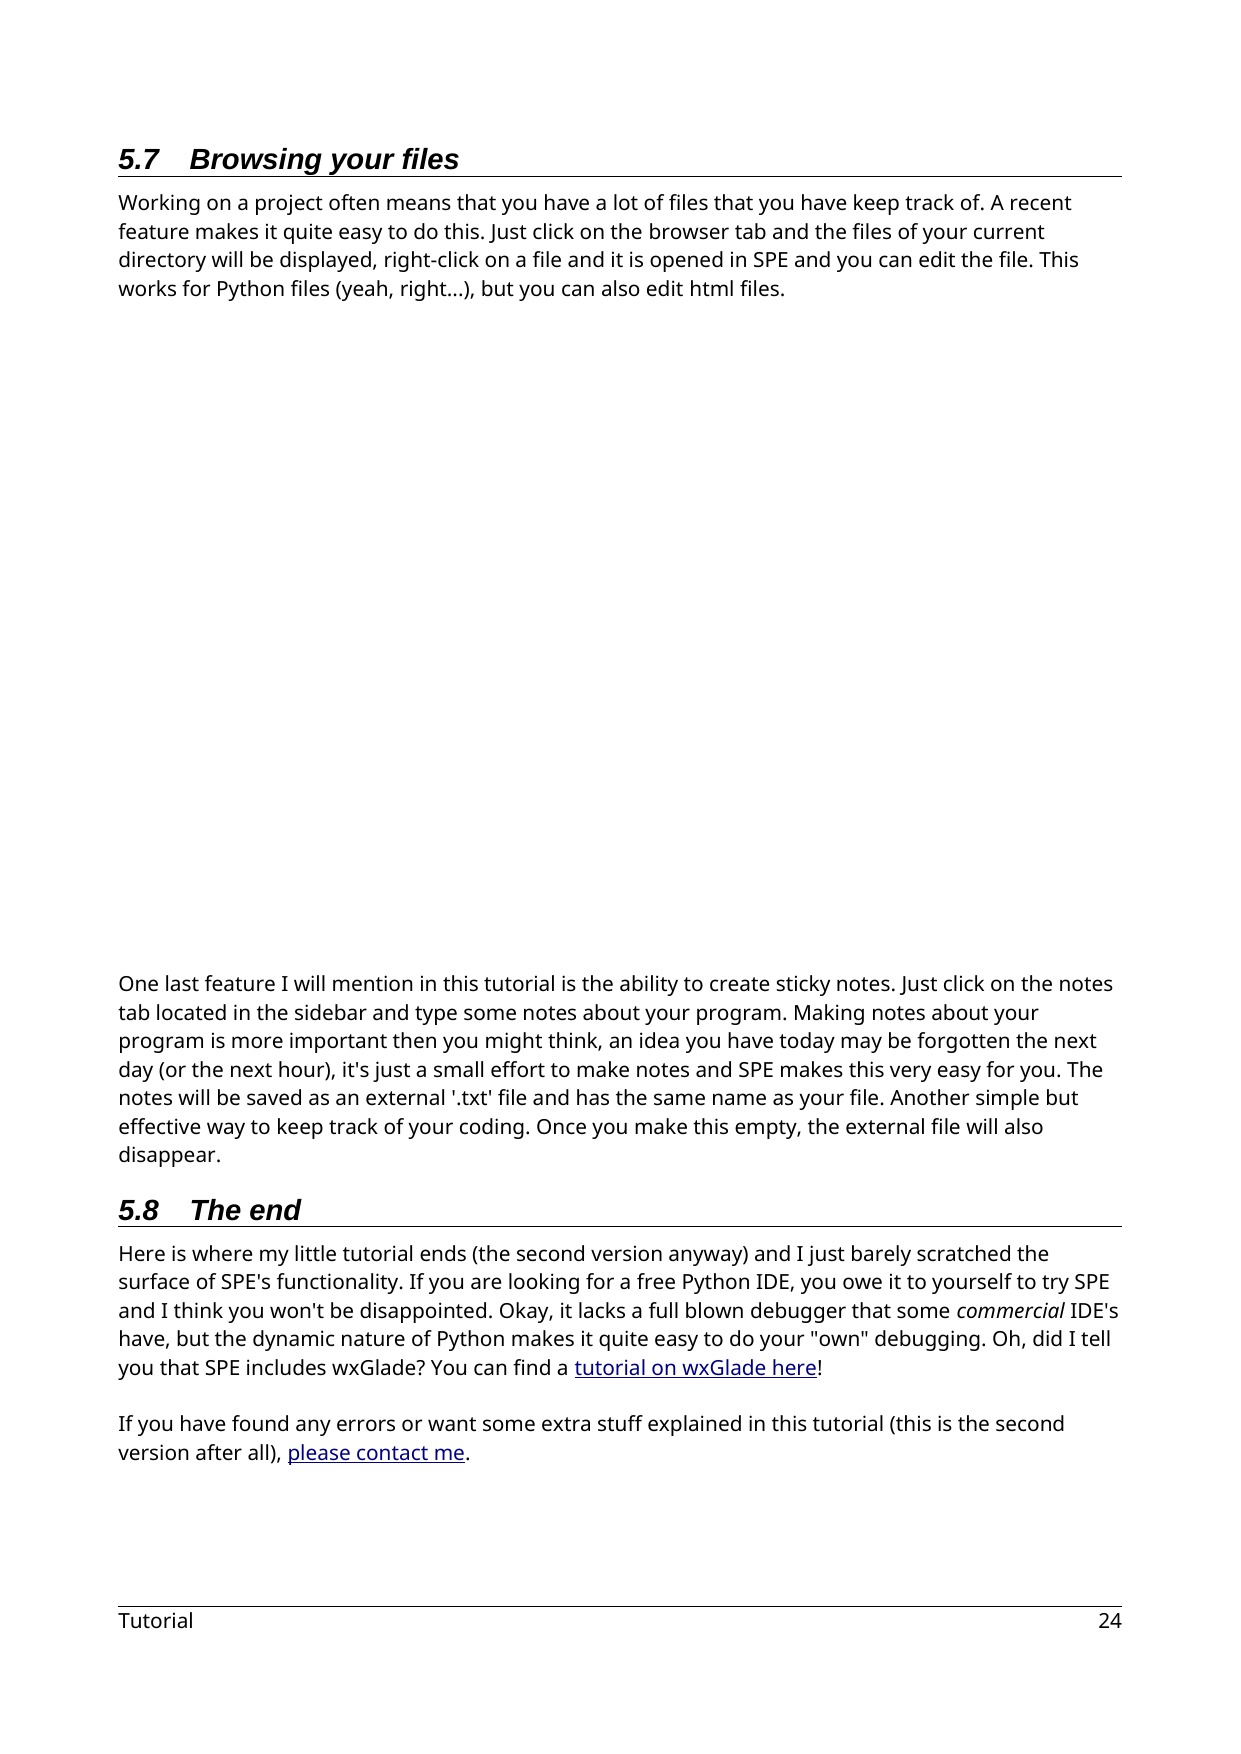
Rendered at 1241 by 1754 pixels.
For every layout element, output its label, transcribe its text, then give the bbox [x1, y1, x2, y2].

subtitle The end [118, 1194, 1122, 1226]
subtitle Browsing your files [118, 143, 1122, 176]
text Here is where my little tutorial ends (the second version anyway) and I just barely scratched the surface of SPE's functionality. If you are looking for a free Python IDE, you owe it to yourself to try SPE and I think you won't be disappointed. Okay, it lacks a full blown debugger that some commercial IDE's have, but the dynamic nature of Python makes it quite easy to do your "own" debugging. Oh, did I tell you that SPE includes wxGlade? You can find a tutorial on wxGlade here! If you have found any errors or want some extra stuff explained in this tutorial (this is the second version after all), please contact me. [118, 1239, 1122, 1466]
text Working on a project often means that you have a lot of files that you have keep track of. A recent feature makes it quite easy to do this. Just click on the browser tab and the files of your current directory will be displayed, right-click on a file and it is opened in SPE and you can edit the file. This works for Python files (yeah, right...), but you can also edit html files. One last feature I will mention in this tutorial is the ability to create sticky notes. Just click on the notes tab located in the sidebar and type some notes about your program. Making notes about your program is more important then you might think, an idea you have today may be forgotten the next day (or the next hour), it's just a small effort to make notes and SPE makes this very easy for you. The notes will be saved as an external '.txt' file and has the same name as your file. Another simple but effective way to keep track of your coding. Once you make this empty, the external file will also disappear. [118, 188, 1122, 1169]
